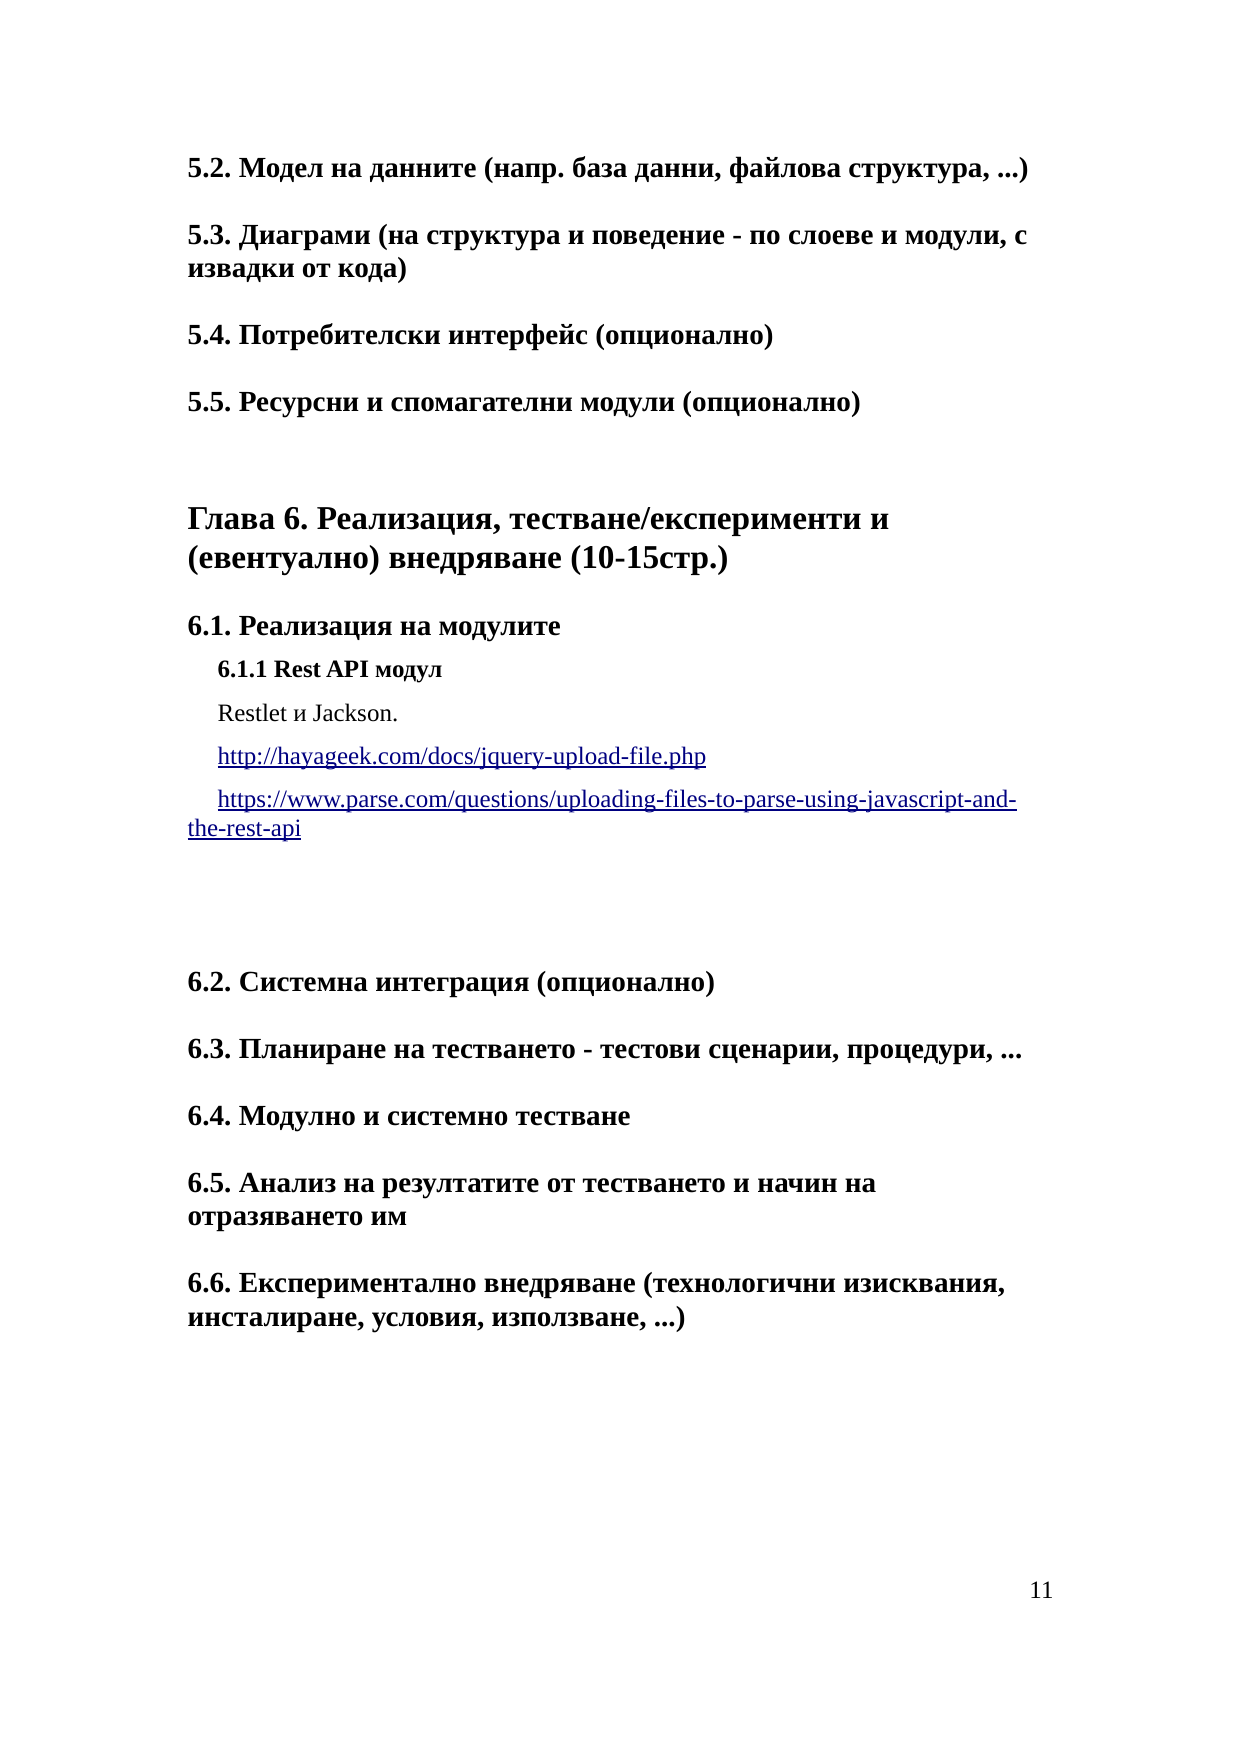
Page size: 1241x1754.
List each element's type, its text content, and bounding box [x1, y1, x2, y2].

subtitle 6.3. Планиране на тестването - тестови сценарии, процедури, ... [187, 1031, 1053, 1064]
text 6.1.1 Rest API модул [187, 654, 1053, 683]
subtitle 6.2. Системна интеграция (опционално) [187, 964, 1053, 998]
subtitle 5.4. Потребителски интерфейс (опционално) [187, 317, 1053, 351]
subtitle 6.1. Реализация на модулите [187, 608, 1053, 642]
subtitle 5.3. Диаграми (на структура и поведение - по слоеве и модули, с извадки от кода) [187, 217, 1053, 284]
text Restlet и Jackson. [187, 698, 1053, 727]
subtitle 6.6. Експериментално внедряване (технологични изисквания, инсталиране, условия, използване, ...) [187, 1265, 1053, 1332]
text https://www.parse.com/questions/uploading-files-to-parse-using-javascript-and-the-rest-api [187, 784, 1053, 842]
text http://hayageek.com/docs/jquery-upload-file.php [187, 741, 1053, 770]
subtitle 6.5. Анализ на резултатите от тестването и начин на отразяването им [187, 1165, 1053, 1232]
subtitle 5.5. Ресурсни и спомагателни модули (опционално) [187, 384, 1053, 418]
subtitle Глава 6. Реализация, тестване/експерименти и (евентуално) внедряване (10-15стр.) [187, 498, 1053, 575]
subtitle 6.4. Модулно и системно тестване [187, 1098, 1053, 1131]
subtitle 5.2. Модел на данните (напр. база данни, файлова структура, ...) [187, 150, 1053, 183]
